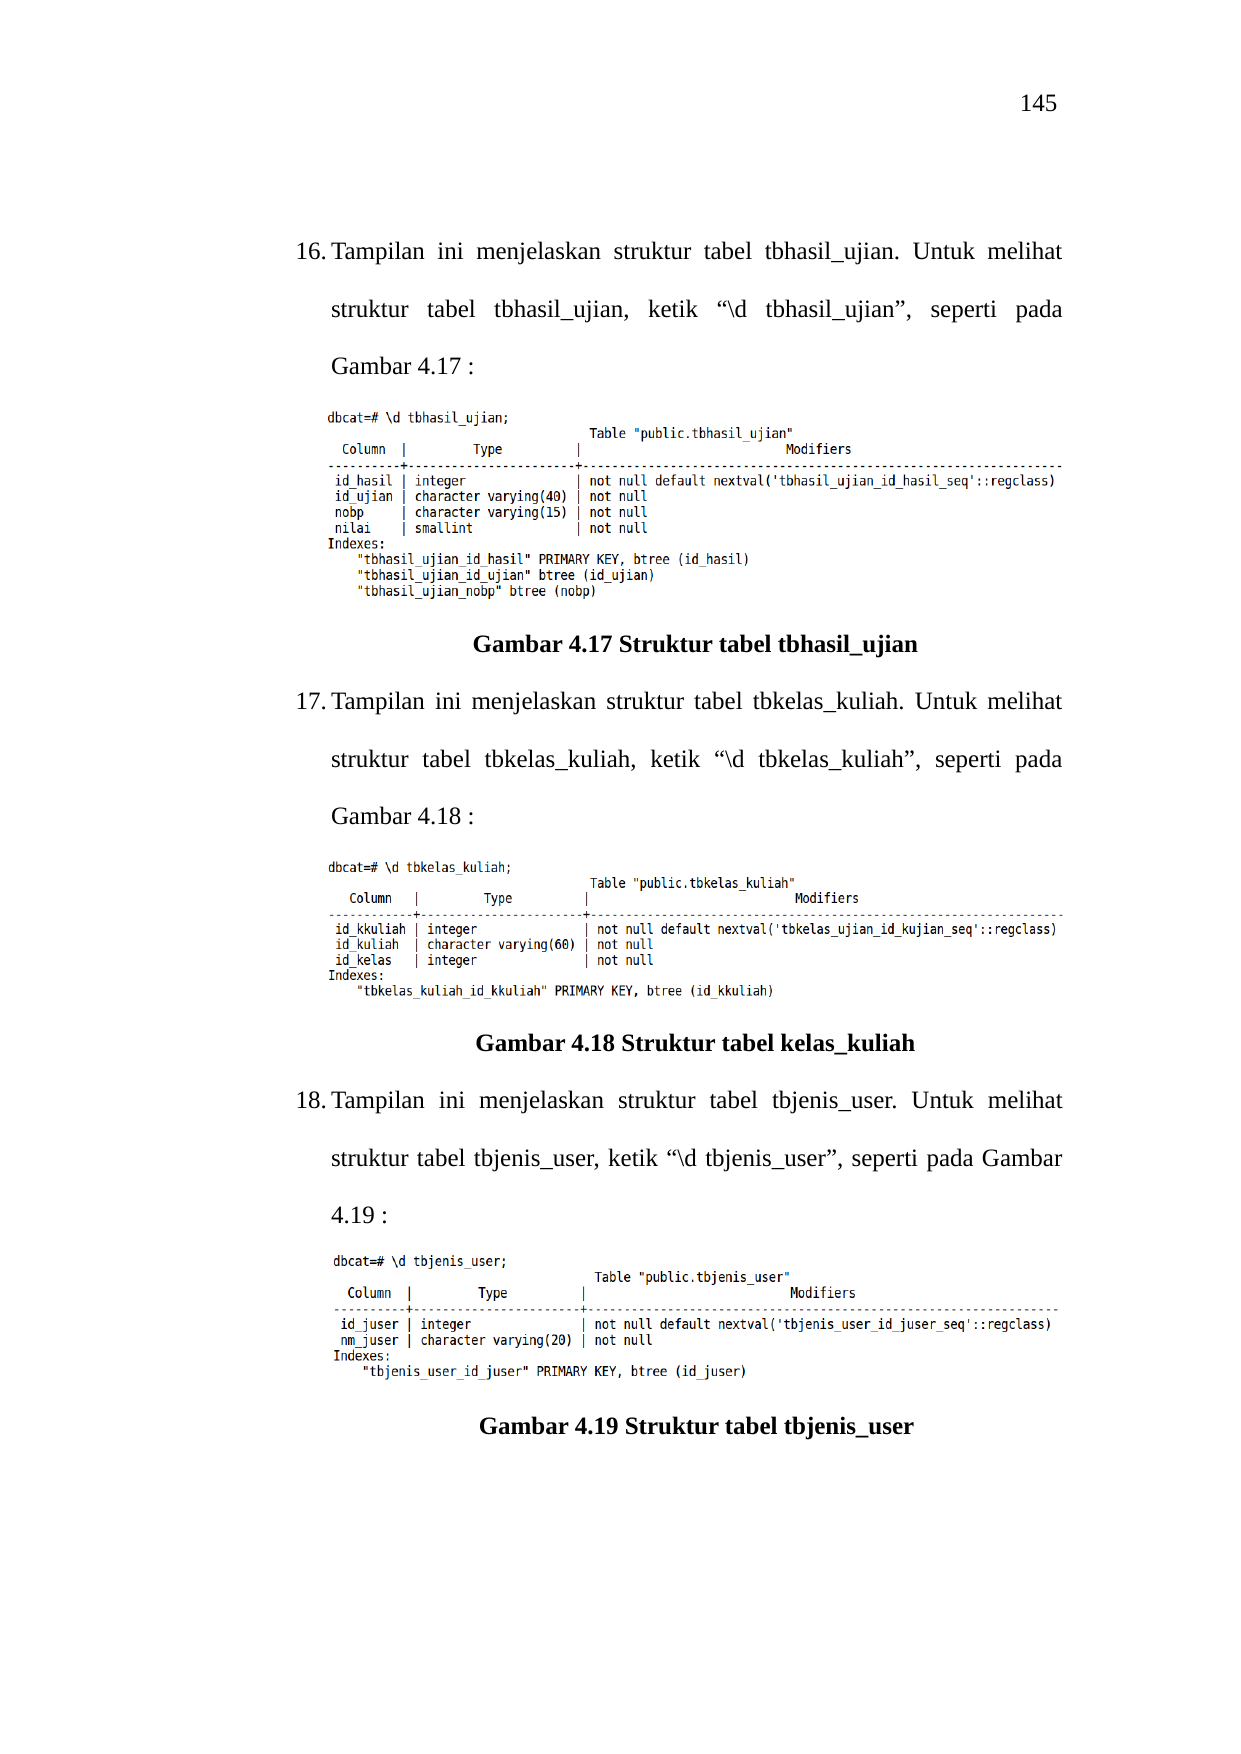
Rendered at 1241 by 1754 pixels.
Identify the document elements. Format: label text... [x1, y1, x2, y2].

picture [327, 408, 1064, 600]
list Gambar 4.19 Struktur tabel tbjenis_user [332, 1383, 1060, 1440]
list Tampilan ini menjelaskan struktur tabel tbkelas_kuliah. Untuk melihat struktur tabel tbkelas_kuliah, ketik “\d tbkelas_kuliah”, seperti pada Gambar 4.18 : [295, 686, 1063, 830]
picture [332, 1250, 1061, 1383]
picture [327, 858, 1064, 999]
list Gambar 4.18 Struktur tabel kelas_kuliah [327, 999, 1063, 1057]
list Tampilan ini menjelaskan struktur tabel tbjenis_user. Untuk melihat struktur tabel tbjenis_user, ketik “\d tbjenis_user”, seperti pada Gambar 4.19 : [295, 1085, 1063, 1229]
list Gambar 4.17 Struktur tabel tbhasil_ujian [327, 600, 1063, 657]
list Tampilan ini menjelaskan struktur tabel tbhasil_ujian. Untuk melihat struktur tabel tbhasil_ujian, ketik “\d tbhasil_ujian”, seperti pada Gambar 4.17 : [295, 236, 1063, 380]
